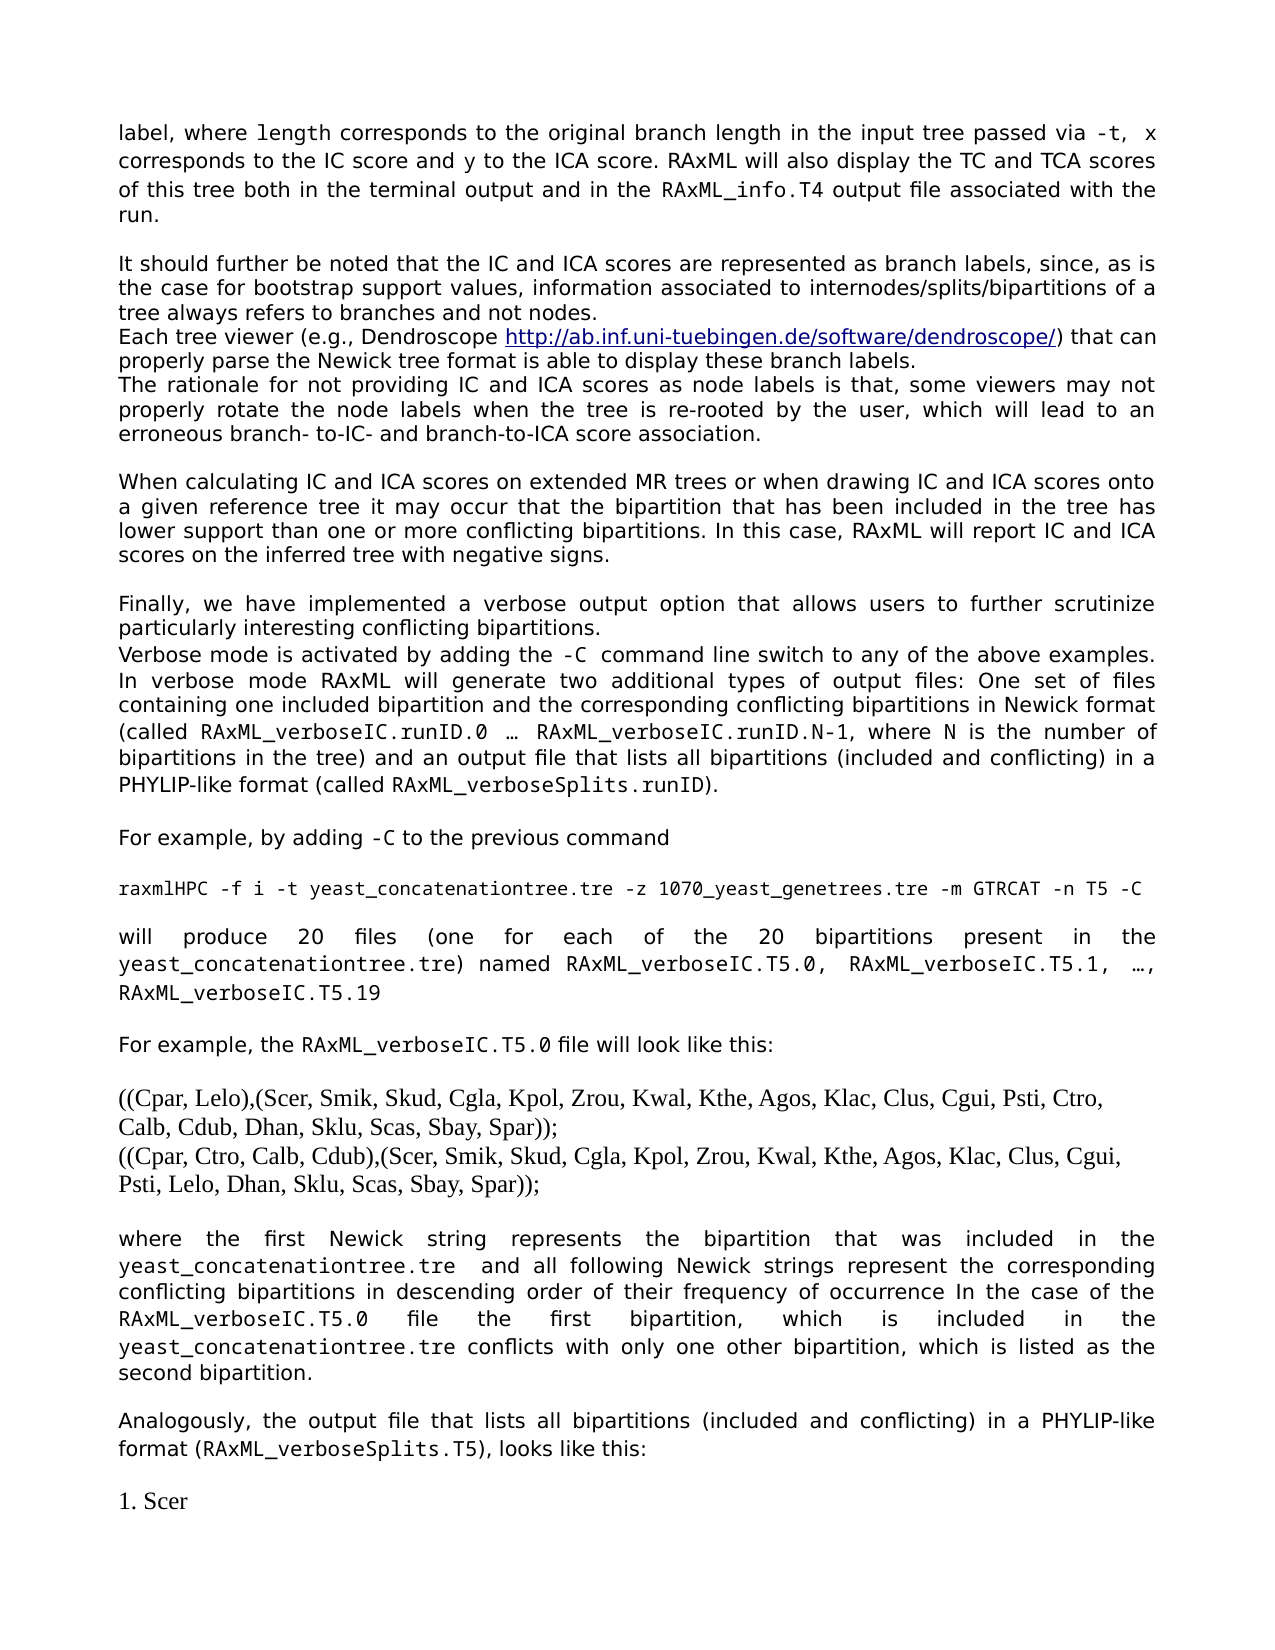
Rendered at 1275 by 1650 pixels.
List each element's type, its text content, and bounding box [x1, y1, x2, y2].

text For example, the RAxML_verboseIC.T5.0 file will look like this: [118, 1031, 1157, 1059]
text Finally, we have implemented a verbose output option that allows users to further scrutinize particularly interesting conflicting bipartitions. [118, 592, 1157, 640]
text raxmlHPC -f i -t yeast_concatenationtree.tre -z 1070_yeast_genetrees.tre -m GTRCAT -n T5 -C [118, 875, 1157, 901]
text Analogously, the output file that lists all bipartitions (included and conflicting) in a PHYLIP-like format (RAxML_verboseSplits.T5), looks like this: [118, 1409, 1157, 1462]
text For example, by adding -C to the previous command [118, 823, 1157, 851]
text Verbose mode is activated by adding the -C command line switch to any of the above examples. In verbose mode RAxML will generate two additional types of output files: One set of files containing one included bipartition and the corresponding conflicting bipartitions in Newick format (called RAxML_verboseIC.runID.0 … RAxML_verboseIC.runID.N-1, where N is the number of bipartitions in the tree) and an output file that lists all bipartitions (included and conflicting) in a PHYLIP-like format (called RAxML_verboseSplits.runID). [118, 640, 1157, 798]
text When calculating IC and ICA scores on extended MR trees or when drawing IC and ICA scores onto a given reference tree it may occur that the bipartition that has been included in the tree has lower support than one or more conflicting bipartitions. In this case, RAxML will report IC and ICA scores on the inferred tree with negative signs. [118, 470, 1157, 567]
text will produce 20 files (one for each of the 20 bipartitions present in the yeast_concatenationtree.tre) named RAxML_verboseIC.T5.0, RAxML_verboseIC.T5.1, …, RAxML_verboseIC.T5.19 [118, 925, 1157, 1006]
text where the first Newick string represents the bipartition that was included in the yeast_concatenationtree.tre and all following Newick strings represent the corresponding conflicting bipartitions in descending order of their frequency of occurrence In the case of the RAxML_verboseIC.T5.0 file the first bipartition, which is included in the yeast_concatenationtree.tre conflicts with only one other bipartition, which is listed as the second bipartition. [118, 1227, 1157, 1385]
text It should further be noted that the IC and ICA scores are represented as branch labels, since, as is the case for bootstrap support values, information associated to internodes/splits/bipartitions of a tree always refers to branches and not nodes. [118, 252, 1157, 325]
text 1. Scer [118, 1486, 1157, 1515]
text Each tree viewer (e.g., Dendroscope http://ab.inf.uni-tuebingen.de/software/dendroscope/) that can properly parse the Newick tree format is able to display these branch labels. [118, 325, 1157, 373]
text ((Cpar, Ctro, Calb, Cdub),(Scer, Smik, Skud, Cgla, Kpol, Zrou, Kwal, Kthe, Agos, Klac, Clus, Cgui, Psti, Lelo, Dhan, Sklu, Scas, Sbay, Spar)); [118, 1141, 1157, 1198]
text ((Cpar, Lelo),(Scer, Smik, Skud, Cgla, Kpol, Zrou, Kwal, Kthe, Agos, Klac, Clus, Cgui, Psti, Ctro, Calb, Cdub, Dhan, Sklu, Scas, Sbay, Spar)); [118, 1083, 1157, 1141]
text The rationale for not providing IC and ICA scores as node labels is that, some viewers may not properly rotate the node labels when the tree is re-rooted by the user, which will lead to an erroneous branch- to-IC- and branch-to-ICA score association. [118, 373, 1157, 446]
text label, where length corresponds to the original branch length in the input tree passed via -t, x corresponds to the IC score and y to the ICA score. RAxML will also display the TC and TCA scores of this tree both in the terminal output and in the RAxML_info.T4 output file associated with the run. [118, 118, 1157, 228]
